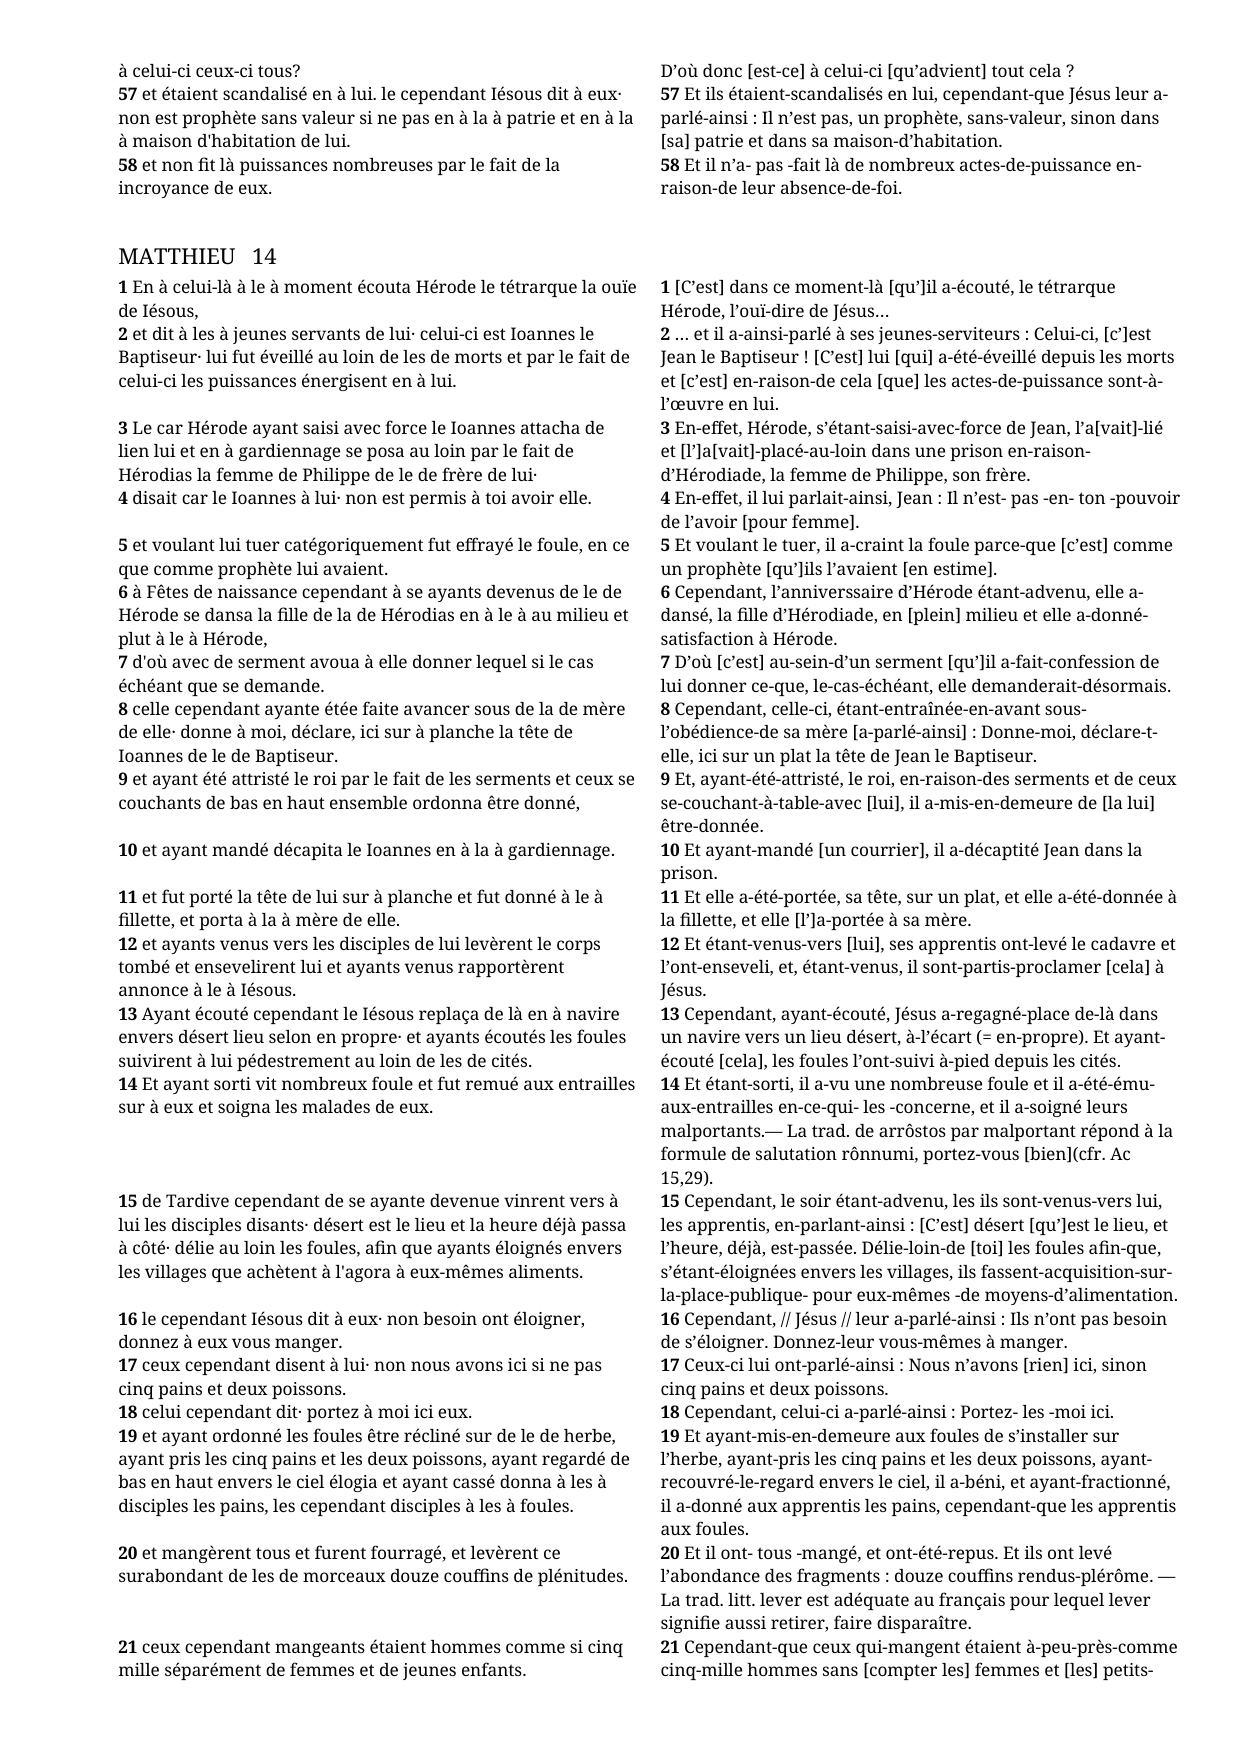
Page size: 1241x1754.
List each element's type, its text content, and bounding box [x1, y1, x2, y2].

table_cell [639, 650, 660, 697]
table_cell 6 Cependant, l’anniverssaire d’Hérode étant-advenu, elle a-dansé, la fille d’Hérodiade, en [plein] milieu et elle a-donné-satisfaction à Hérode. [660, 580, 1181, 650]
table_header 1 En à celui-là à le à moment écouta Hérode le tétrarque la ouïe de Iésous, [118, 275, 639, 322]
table_cell 19 Et ayant-mis-en-demeure aux foules de s’installer sur l’herbe, ayant-pris les cinq pains et les deux poissons, ayant-recouvré-le-regard envers le ciel, il a-béni, et ayant-fractionné, il a-donné aux apprentis les pains, cependant-que les apprentis aux foules. [660, 1424, 1181, 1541]
table_cell 5 Et voulant le tuer, il a-craint la foule parce-que [c’est] comme un prophète [qu’]ils l’avaient [en estime]. [660, 533, 1181, 580]
table_cell [639, 1072, 660, 1189]
table_cell [639, 768, 660, 838]
table_header [639, 275, 660, 322]
table_cell [639, 1354, 660, 1400]
table_cell [639, 1424, 660, 1541]
table_cell 56 et les soeurs de lui non pas toutes vers nous sont? d'où? donc à celui-ci ceux-ci tous? [118, 59, 639, 82]
table_cell 10 Et ayant-mandé [un courrier], il a-décaptité Jean dans la prison. [660, 838, 1181, 885]
table_cell 9 Et, ayant-été-attristé, le roi, en-raison-des serments et de ceux se-couchant-à-table-avec [lui], il a-mis-en-demeure de [la lui] être-donnée. [660, 768, 1181, 838]
table_cell [639, 580, 660, 650]
table_cell 57 et étaient scandalisé en à lui. le cependant Iésous dit à eux· non est prophète sans valeur si ne pas en à la à patrie et en à la à maison d'habitation de lui. [118, 83, 639, 153]
table_cell [639, 153, 660, 200]
text MATTHIEU 14 [118, 241, 1181, 271]
table_cell 12 et ayants venus vers les disciples de lui levèrent le corps tombé et ensevelirent lui et ayants venus rapportèrent annonce à le à Iésous. [118, 932, 639, 1002]
table_cell [639, 533, 660, 580]
table_cell 17 ceux cependant disent à lui· non nous avons ici si ne pas cinq pains et deux poissons. [118, 1354, 639, 1400]
table_cell 3 Le car Hérode ayant saisi avec force le Ioannes attacha de lien lui et en à gardiennage se posa au loin par le fait de Hérodias la femme de Philippe de le de frère de lui· [118, 416, 639, 486]
table_cell 3 En-effet, Hérode, s’étant-saisi-avec-force de Jean, l’a[vait]-lié et [l’]a[vait]-placé-au-loin dans une prison en-raison-d’Hérodiade, la femme de Philippe, son frère. [660, 416, 1181, 486]
table_cell 57 Et ils étaient-scandalisés en lui, cependant-que Jésus leur a-parlé-ainsi : Il n’est pas, un prophète, sans-valeur, sinon dans [sa] patrie et dans sa maison-d’habitation. [660, 83, 1181, 153]
table_cell [639, 885, 660, 932]
table_cell 8 Cependant, celle-ci, étant-entraînée-en-avant sous-l’obédience-de sa mère [a-parlé-ainsi] : Donne-moi, déclare-t-elle, ici sur un plat la tête de Jean le Baptiseur. [660, 697, 1181, 767]
table_cell [639, 1307, 660, 1353]
table_cell 56 Et ses sœurs, n’[est-ce] pas toutes vers nous [qu’]elles sont ? D’où donc [est-ce] à celui-ci [qu’advient] tout cela ? [660, 59, 1181, 82]
table_cell [639, 838, 660, 885]
table_cell 4 En-effet, il lui parlait-ainsi, Jean : Il n’est- pas -en- ton -pouvoir de l’avoir [pour femme]. [660, 486, 1181, 533]
table_cell 15 Cependant, le soir étant-advenu, les ils sont-venus-vers lui, les apprentis, en-parlant-ainsi : [C’est] désert [qu’]est le lieu, et l’heure, déjà, est-passée. Délie-loin-de [toi] les foules afin-que, s’étant-éloignées envers les villages, ils fassent-acquisition-sur-la-place-publique- pour eux-mêmes -de moyens-d’alimentation. [660, 1189, 1181, 1307]
table_cell 20 Et il ont- tous -mangé, et ont-été-repus. Et ils ont levé l’abondance des fragments : douze couffins rendus-plérôme. — La trad. litt. lever est adéquate au français pour lequel lever signifie aussi retirer, faire disparaître. [660, 1541, 1181, 1635]
table_cell [639, 322, 660, 416]
table_cell 14 Et étant-sorti, il a-vu une nombreuse foule et il a-été-ému-aux-entrailles en-ce-qui- les -concerne, et il a-soigné leurs malportants.— La trad. de arrôstos par malportant répond à la formule de salutation rônnumi, portez-vous [bien](cfr. Ac 15,29). [660, 1072, 1181, 1189]
table_cell [639, 932, 660, 1002]
table_cell [639, 1541, 660, 1635]
table_cell 8 celle cependant ayante étée faite avancer sous de la de mère de elle· donne à moi, déclare, ici sur à planche la tête de Ioannes de le de Baptiseur. [118, 697, 639, 767]
table_cell 18 celui cependant dit· portez à moi ici eux. [118, 1400, 639, 1424]
table_cell 12 Et étant-venus-vers [lui], ses apprentis ont-levé le cadavre et l’ont-enseveli, et, étant-venus, il sont-partis-proclamer [cela] à Jésus. [660, 932, 1181, 1002]
table_header 1 [C’est] dans ce moment-là [qu’]il a-écouté, le tétrarque Hérode, l’ouï-dire de Jésus… [660, 275, 1181, 322]
table_cell 9 et ayant été attristé le roi par le fait de les serments et ceux se couchants de bas en haut ensemble ordonna être donné, [118, 768, 639, 838]
table_cell 2 et dit à les à jeunes servants de lui· celui-ci est Ioannes le Baptiseur· lui fut éveillé au loin de les de morts et par le fait de celui-ci les puissances énergisent en à lui. [118, 322, 639, 416]
table_cell 14 Et ayant sorti vit nombreux foule et fut remué aux entrailles sur à eux et soigna les malades de eux. [118, 1072, 639, 1189]
table_cell 6 à Fêtes de naissance cependant à se ayants devenus de le de Hérode se dansa la fille de la de Hérodias en à le à au milieu et plut à le à Hérode, [118, 580, 639, 650]
table_cell 20 et mangèrent tous et furent fourragé, et levèrent ce surabondant de les de morceaux douze couffins de plénitudes. [118, 1541, 639, 1635]
table_cell [639, 1002, 660, 1072]
table_cell 13 Cependant, ayant-écouté, Jésus a-regagné-place de-là dans un navire vers un lieu désert, à-l’écart (= en-propre). Et ayant-écouté [cela], les foules l’ont-suivi à-pied depuis les cités. [660, 1002, 1181, 1072]
table_cell 7 d'où avec de serment avoua à elle donner lequel si le cas échéant que se demande. [118, 650, 639, 697]
table_cell 58 et non fit là puissances nombreuses par le fait de la incroyance de eux. [118, 153, 639, 200]
table_cell 10 et ayant mandé décapita le Ioannes en à la à gardiennage. [118, 838, 639, 885]
table_cell [639, 83, 660, 153]
table_cell 4 disait car le Ioannes à lui· non est permis à toi avoir elle. [118, 486, 639, 533]
table_cell 18 Cependant, celui-ci a-parlé-ainsi : Portez- les -moi ici. [660, 1400, 1181, 1424]
table_cell [639, 1400, 660, 1424]
table_cell [639, 59, 660, 82]
table_cell [639, 1635, 660, 1682]
table_cell 19 et ayant ordonné les foules être récliné sur de le de herbe, ayant pris les cinq pains et les deux poissons, ayant regardé de bas en haut envers le ciel élogia et ayant cassé donna à les à disciples les pains, les cependant disciples à les à foules. [118, 1424, 639, 1541]
table_cell [639, 1189, 660, 1307]
table_cell 15 de Tardive cependant de se ayante devenue vinrent vers à lui les disciples disants· désert est le lieu et la heure déjà passa à côté· délie au loin les foules, afin que ayants éloignés envers les villages que achètent à l'agora à eux-mêmes aliments. [118, 1189, 639, 1307]
table_cell 16 le cependant Iésous dit à eux· non besoin ont éloigner, donnez à eux vous manger. [118, 1307, 639, 1353]
table_cell 58 Et il n’a- pas -fait là de nombreux actes-de-puissance en-raison-de leur absence-de-foi. [660, 153, 1181, 200]
table_cell [639, 697, 660, 767]
table_cell 5 et voulant lui tuer catégoriquement fut effrayé le foule, en ce que comme prophète lui avaient. [118, 533, 639, 580]
table_cell 11 Et elle a-été-portée, sa tête, sur un plat, et elle a-été-donnée à la fillette, et elle [l’]a-portée à sa mère. [660, 885, 1181, 932]
table_cell 13 Ayant écouté cependant le Iésous replaça de là en à navire envers désert lieu selon en propre· et ayants écoutés les foules suivirent à lui pédestrement au loin de les de cités. [118, 1002, 639, 1072]
table_cell 11 et fut porté la tête de lui sur à planche et fut donné à le à fillette, et porta à la à mère de elle. [118, 885, 639, 932]
table_cell [639, 486, 660, 533]
table_cell [639, 416, 660, 486]
table_cell 21 Cependant-que ceux qui-mangent étaient à-peu-près-comme cinq-mille hommes sans [compter les] femmes et [les] petits-enfants. [660, 1635, 1181, 1682]
table_cell 17 Ceux-ci lui ont-parlé-ainsi : Nous n’avons [rien] ici, sinon cinq pains et deux poissons. [660, 1354, 1181, 1400]
table_cell 2 … et il a-ainsi-parlé à ses jeunes-serviteurs : Celui-ci, [c’]est Jean le Baptiseur ! [C’est] lui [qui] a-été-éveillé depuis les morts et [c’est] en-raison-de cela [que] les actes-de-puissance sont-à-l’œuvre en lui. [660, 322, 1181, 416]
table_cell 21 ceux cependant mangeants étaient hommes comme si cinq mille séparément de femmes et de jeunes enfants. [118, 1635, 639, 1682]
table_cell 7 D’où [c’est] au-sein-d’un serment [qu’]il a-fait-confession de lui donner ce-que, le-cas-échéant, elle demanderait-désormais. [660, 650, 1181, 697]
table_cell 16 Cependant, // Jésus // leur a-parlé-ainsi : Ils n’ont pas besoin de s’éloigner. Donnez-leur vous-mêmes à manger. [660, 1307, 1181, 1353]
